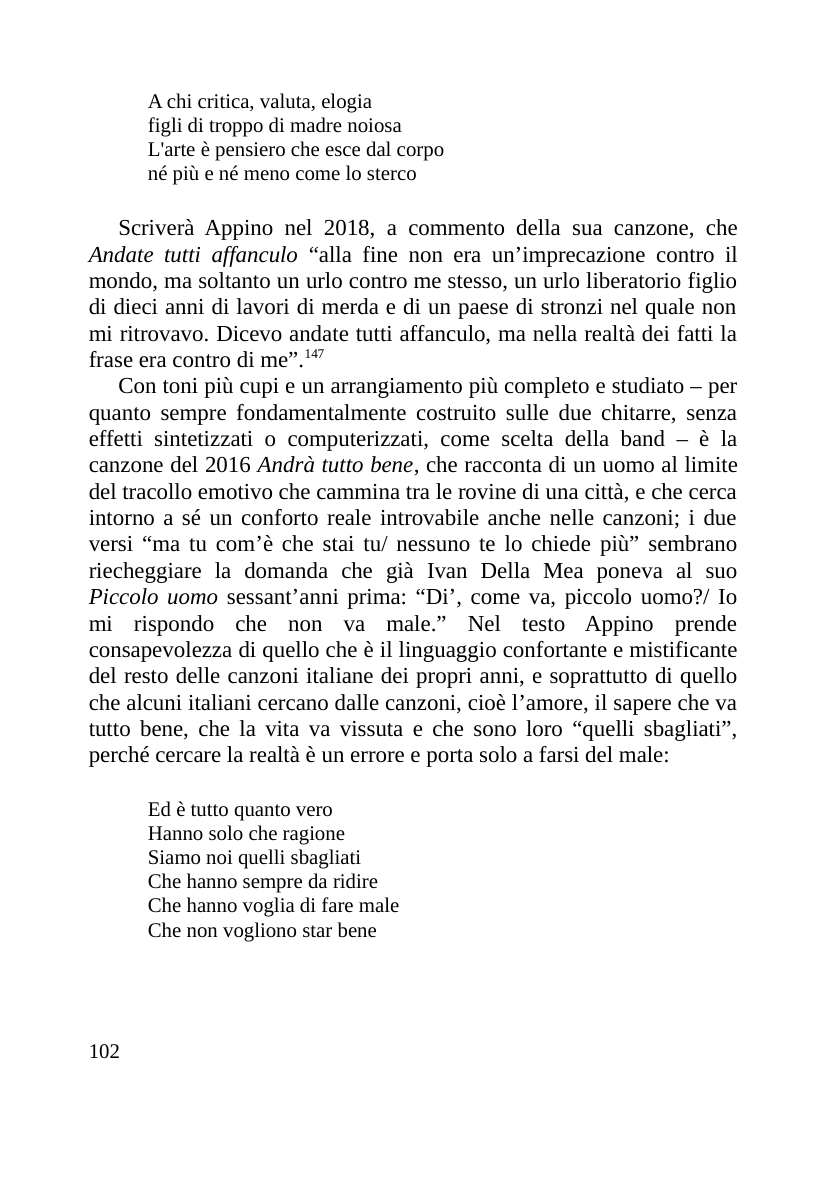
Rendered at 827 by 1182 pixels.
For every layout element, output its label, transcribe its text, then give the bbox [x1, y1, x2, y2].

text Ed è tutto quanto vero Hanno solo che ragione Siamo noi quelli sbagliati Che hanno sempre da ridire Che hanno voglia di fare male Che non vogliono star bene [148, 797, 679, 942]
text Con toni più cupi e un arrangiamento più completo e studiato – per quanto sempre fondamentalmente costruito sulle due chitarre, senza effetti sintetizzati o computerizzati, come scelta della band – è la canzone del 2016 Andrà tutto bene, che racconta di un uomo al limite del tracollo emotivo che cammina tra le rovine di una città, e che cerca intorno a sé un conforto reale introvabile anche nelle canzoni; i due versi “ma tu com’è che stai tu/ nessuno te lo chiede più” sembrano riecheggiare la domanda che già Ivan Della Mea poneva al suo Piccolo uomo sessant’anni prima: “Di’, come va, piccolo uomo?/ Io mi rispondo che non va male.” Nel testo Appino prende consapevolezza di quello che è il linguaggio confortante e mistificante del resto delle canzoni italiane dei propri anni, e soprattutto di quello che alcuni italiani cercano dalle canzoni, cioè l’amore, il sapere che va tutto bene, che la vita va vissuta e che sono loro “quelli sbagliati”, perché cercare la realtà è un errore e porta solo a farsi del male: [88, 372, 738, 768]
text Scriverà Appino nel 2018, a commento della sua canzone, che Andate tutti affanculo “alla fine non era un’imprecazione contro il mondo, ma soltanto un urlo contro me stesso, un urlo liberatorio figlio di dieci anni di lavori di merda e di un paese di stronzi nel quale non mi ritrovavo. Dicevo andate tutti affanculo, ma nella realtà dei fatti la frase era contro di me”. [88, 214, 738, 372]
text A chi critica, valuta, elogia figli di troppo di madre noiosa L'arte è pensiero che esce dal corpo né più e né meno come lo sterco [148, 88, 679, 185]
